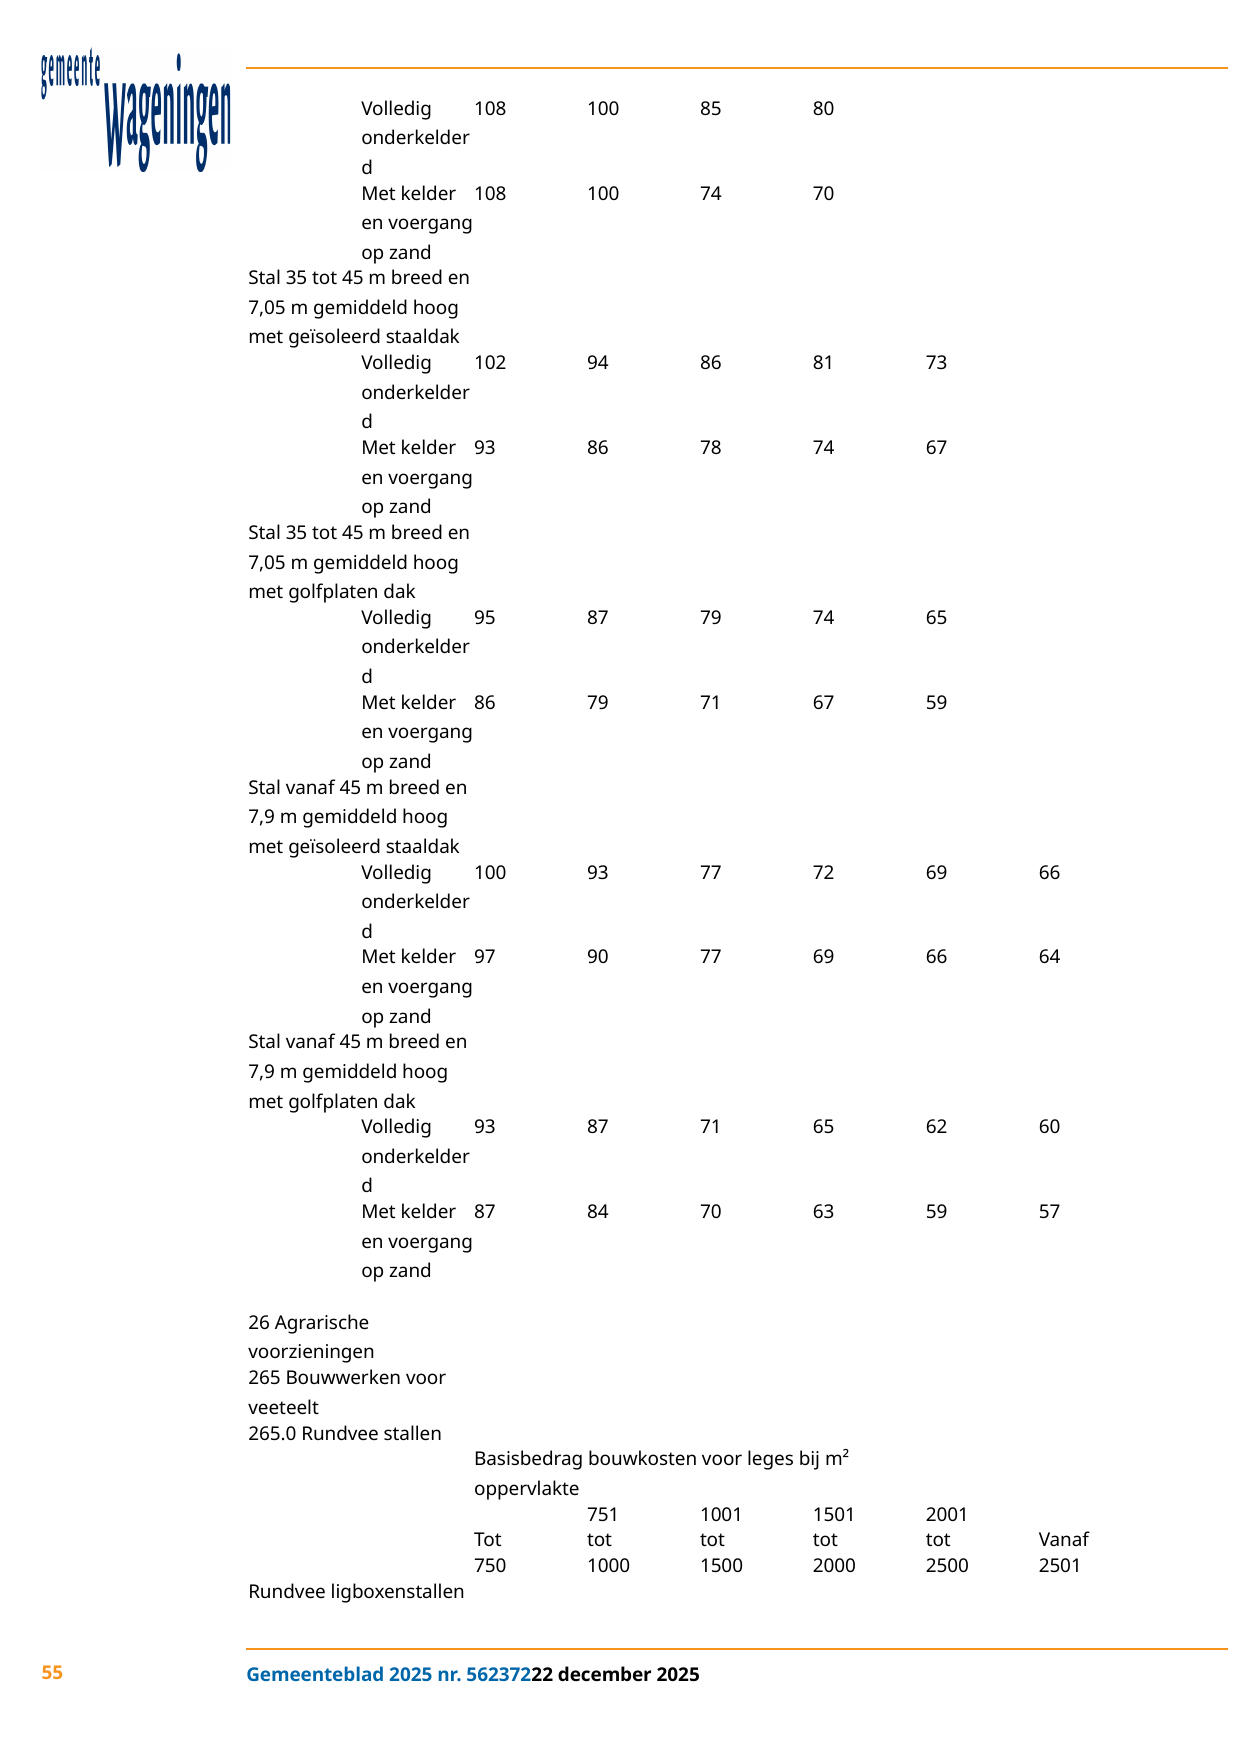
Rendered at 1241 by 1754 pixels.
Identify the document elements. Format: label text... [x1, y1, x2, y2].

table_cell [474, 1309, 587, 1364]
table_cell [587, 265, 700, 349]
table_cell [926, 1283, 1038, 1309]
table_cell tot [587, 1526, 700, 1552]
table_cell [474, 774, 587, 859]
table_cell 93 [474, 434, 587, 519]
table_cell tot [926, 1526, 1038, 1552]
table_cell [1039, 604, 1152, 689]
table_cell [700, 1029, 813, 1113]
table_cell 74 [813, 434, 926, 519]
table_cell [248, 944, 361, 1029]
table_cell [248, 1501, 361, 1526]
table_cell [474, 519, 587, 604]
table_cell 108 [474, 95, 587, 180]
table_cell Met kelder en voergang op zand [361, 944, 474, 1029]
table_cell 67 [813, 689, 926, 774]
table_cell 57 [1039, 1199, 1152, 1283]
table_cell 1500 [700, 1552, 813, 1578]
table_cell [700, 519, 813, 604]
table_cell [700, 1283, 813, 1309]
table_cell 94 [587, 350, 700, 434]
table_cell [1039, 1420, 1152, 1445]
table_cell 78 [700, 434, 813, 519]
table_cell 84 [587, 1199, 700, 1283]
table_cell 74 [700, 180, 813, 264]
table_cell [361, 1445, 474, 1501]
table_cell [587, 1364, 700, 1420]
table_cell Stal 35 tot 45 m breed en 7,05 m gemiddeld hoog met geïsoleerd staaldak [248, 265, 474, 349]
table_cell 100 [587, 95, 700, 180]
table_cell 2500 [926, 1552, 1038, 1578]
table_cell [1039, 434, 1152, 519]
table_cell 87 [587, 604, 700, 689]
table_cell 63 [813, 1199, 926, 1283]
table_cell 265 Bouwwerken voor veeteelt [248, 1364, 474, 1420]
table_cell Met kelder en voergang op zand [361, 1199, 474, 1283]
table_cell 72 [813, 859, 926, 944]
table_cell 102 [474, 350, 587, 434]
table_cell [474, 265, 587, 349]
table_cell 93 [587, 859, 700, 944]
table_cell 2501 [1039, 1552, 1152, 1578]
table_cell [813, 1283, 926, 1309]
table_cell [474, 1364, 587, 1420]
table_cell [474, 1501, 587, 1526]
table_cell [813, 774, 926, 859]
table_cell 86 [700, 350, 813, 434]
table_cell [587, 519, 700, 604]
table_cell 70 [700, 1199, 813, 1283]
table_cell [813, 1309, 926, 1364]
table_cell [1039, 1283, 1152, 1309]
table_cell [813, 1578, 926, 1604]
table_cell 65 [926, 604, 1038, 689]
table_cell [474, 1578, 587, 1604]
table_cell 70 [813, 180, 926, 264]
table_cell 79 [587, 689, 700, 774]
table_cell [926, 1420, 1038, 1445]
table_cell [248, 350, 361, 434]
table_cell 100 [474, 859, 587, 944]
table_cell 77 [700, 859, 813, 944]
table_cell [587, 774, 700, 859]
table_cell Met kelder en voergang op zand [361, 180, 474, 264]
table_cell [361, 1552, 474, 1578]
table_cell Stal vanaf 45 m breed en 7,9 m gemiddeld hoog met golfplaten dak [248, 1029, 474, 1113]
table_cell 108 [474, 180, 587, 264]
table_cell [1039, 1578, 1152, 1604]
table_cell 86 [474, 689, 587, 774]
table_cell [361, 1501, 474, 1526]
table_cell [1039, 265, 1152, 349]
table_cell [1039, 350, 1152, 434]
table_cell [1039, 1029, 1152, 1113]
table_cell 77 [700, 944, 813, 1029]
table_cell [926, 519, 1038, 604]
table_cell [926, 774, 1038, 859]
table_cell [1039, 1445, 1152, 1501]
table_cell tot [700, 1526, 813, 1552]
table_cell [926, 95, 1038, 180]
table_cell 751 [587, 1501, 700, 1526]
table_cell 95 [474, 604, 587, 689]
table_cell [700, 1578, 813, 1604]
table_cell Vanaf [1039, 1526, 1152, 1552]
table_cell [248, 95, 361, 180]
table_cell Met kelder en voergang op zand [361, 434, 474, 519]
table_cell [813, 1029, 926, 1113]
table_cell 265.0 Rundvee stallen [248, 1420, 474, 1445]
table_cell [1039, 519, 1152, 604]
table_cell 26 Agrarische voorzieningen [248, 1309, 474, 1364]
table_cell 71 [700, 689, 813, 774]
table_cell [700, 1364, 813, 1420]
table_cell [248, 1526, 361, 1552]
table_cell [474, 1420, 587, 1445]
table_cell 64 [1039, 944, 1152, 1029]
table_cell Volledig onderkelderd [361, 95, 474, 180]
table_cell [248, 180, 361, 264]
table_cell 87 [474, 1199, 587, 1283]
table_cell 97 [474, 944, 587, 1029]
table_cell 1501 [813, 1501, 926, 1526]
table_cell [248, 1114, 361, 1198]
table_cell [248, 604, 361, 689]
table_cell [926, 180, 1038, 264]
table_cell [361, 1283, 474, 1309]
table_cell Basisbedrag bouwkosten voor leges bij m² oppervlakte [474, 1445, 926, 1501]
table_cell Stal vanaf 45 m breed en 7,9 m gemiddeld hoog met geïsoleerd staaldak [248, 774, 474, 859]
table_cell [1039, 95, 1152, 180]
table_cell 85 [700, 95, 813, 180]
table_cell 81 [813, 350, 926, 434]
table_cell 750 [474, 1552, 587, 1578]
table_cell [813, 1364, 926, 1420]
table_cell [926, 265, 1038, 349]
table_cell [700, 1309, 813, 1364]
table_cell Rundvee ligboxenstallen [248, 1578, 474, 1604]
table_cell 69 [813, 944, 926, 1029]
table_cell Volledig onderkelderd [361, 859, 474, 944]
table_cell [700, 774, 813, 859]
table_cell 2000 [813, 1552, 926, 1578]
table_cell [926, 1029, 1038, 1113]
table_cell 100 [587, 180, 700, 264]
table_cell 73 [926, 350, 1038, 434]
table_cell [248, 434, 361, 519]
table_cell [1039, 180, 1152, 264]
table_cell [1039, 1364, 1152, 1420]
table_cell [474, 1283, 587, 1309]
table_cell 66 [1039, 859, 1152, 944]
table_cell [248, 1283, 361, 1309]
table_cell 65 [813, 1114, 926, 1198]
table_cell [926, 1445, 1038, 1501]
table_cell Volledig onderkelderd [361, 350, 474, 434]
table_cell Volledig onderkelderd [361, 604, 474, 689]
table_cell [248, 1199, 361, 1283]
table_cell 1001 [700, 1501, 813, 1526]
table_cell [587, 1283, 700, 1309]
table_cell [926, 1309, 1038, 1364]
table_cell tot [813, 1526, 926, 1552]
table_cell [813, 519, 926, 604]
table_cell 79 [700, 604, 813, 689]
table_cell 74 [813, 604, 926, 689]
table_cell [1039, 774, 1152, 859]
table_cell [248, 689, 361, 774]
table_cell [700, 265, 813, 349]
table_cell 62 [926, 1114, 1038, 1198]
table_cell 71 [700, 1114, 813, 1198]
table_cell 1000 [587, 1552, 700, 1578]
table_cell [1039, 1501, 1152, 1526]
table_cell [926, 1578, 1038, 1604]
picture [41, 47, 231, 172]
table_cell [1039, 1309, 1152, 1364]
table_cell [587, 1578, 700, 1604]
table_cell [1039, 689, 1152, 774]
table_cell [361, 1526, 474, 1552]
table_cell [587, 1420, 700, 1445]
table_cell [474, 1029, 587, 1113]
table_cell 66 [926, 944, 1038, 1029]
table_cell 80 [813, 95, 926, 180]
table_cell Tot [474, 1526, 587, 1552]
table_cell [248, 859, 361, 944]
table_cell 86 [587, 434, 700, 519]
table_cell 69 [926, 859, 1038, 944]
table_cell Volledig onderkelderd [361, 1114, 474, 1198]
table_cell 90 [587, 944, 700, 1029]
table_cell [587, 1309, 700, 1364]
table_cell [587, 1029, 700, 1113]
table_cell [700, 1420, 813, 1445]
table_cell [926, 1364, 1038, 1420]
table_cell 59 [926, 689, 1038, 774]
table_cell 87 [587, 1114, 700, 1198]
table_cell [248, 1552, 361, 1578]
table_cell Met kelder en voergang op zand [361, 689, 474, 774]
table_cell 60 [1039, 1114, 1152, 1198]
table_cell [813, 265, 926, 349]
table_cell 93 [474, 1114, 587, 1198]
table_cell 59 [926, 1199, 1038, 1283]
table_cell 2001 [926, 1501, 1038, 1526]
table_cell [248, 1445, 361, 1501]
table_cell Stal 35 tot 45 m breed en 7,05 m gemiddeld hoog met golfplaten dak [248, 519, 474, 604]
table_cell [813, 1420, 926, 1445]
table_cell 67 [926, 434, 1038, 519]
